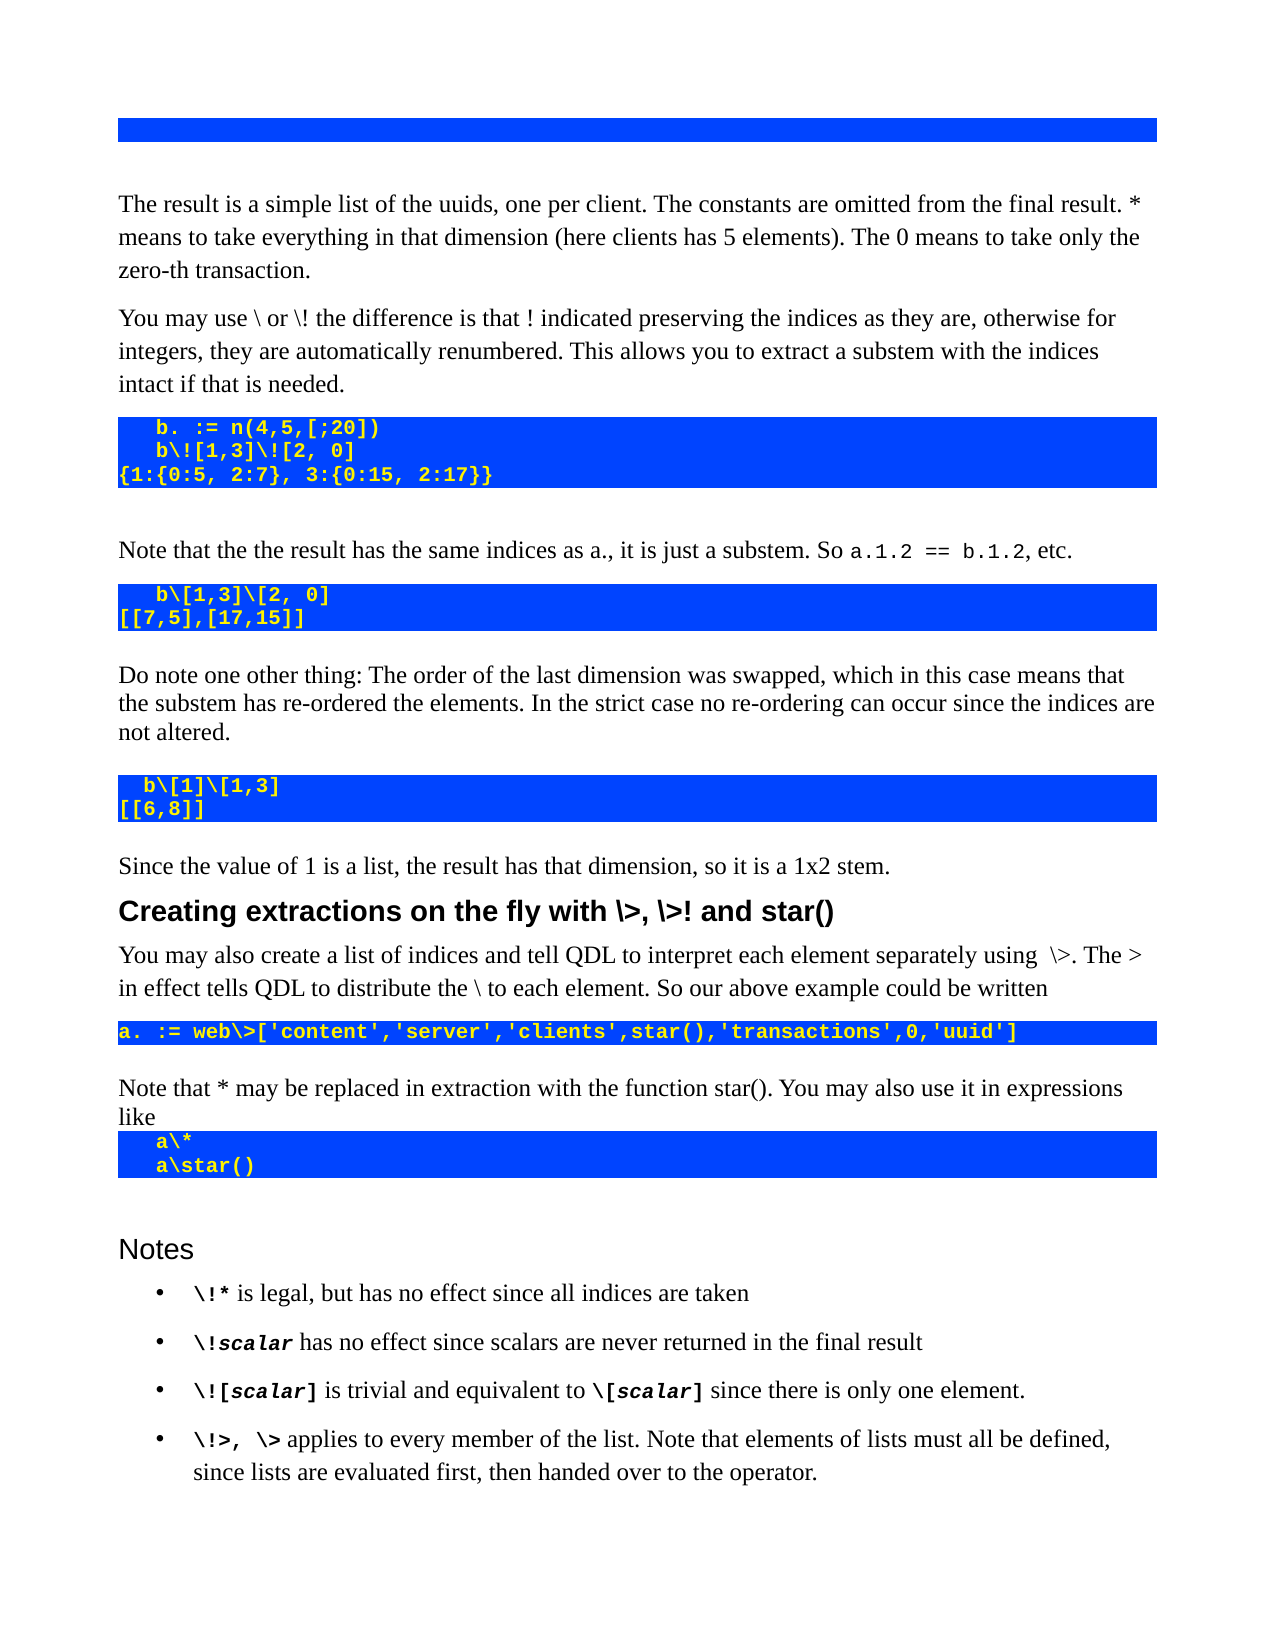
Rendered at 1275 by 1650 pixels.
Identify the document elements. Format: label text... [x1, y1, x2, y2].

text The result is a simple list of the uuids, one per client. The constants are omitted from the final result. * means to take everything in that dimension (here clients has 5 elements). The 0 means to take only the zero-th transaction. [118, 189, 1157, 284]
list \![scalar] is trivial and equivalent to \[scalar] since there is only one element. [156, 1375, 1157, 1405]
text Note that the the result has the same indices as a., it is just a substem. So a.1.2 == b.1.2, etc. [118, 535, 1157, 565]
list \!>, \> applies to every member of the list. Note that elements of lists must all be defined, since lists are evaluated first, then handed over to the operator. [156, 1424, 1157, 1486]
text b\[1,3]\[2, 0] [118, 584, 1157, 607]
text b\![1,3]\![2, 0] [118, 440, 1157, 464]
subtitle Notes [118, 1232, 1157, 1266]
text a. := web\>['content','server','clients',star(),'transactions',0,'uuid'] [118, 1021, 1157, 1045]
text Since the value of 1 is a list, the result has that dimension, so it is a 1x2 stem. [118, 851, 1157, 879]
text {1:{0:5, 2:7}, 3:{0:15, 2:17}} [118, 464, 1157, 488]
text You may use \ or \! the difference is that ! indicated preserving the indices as they are, otherwise for integers, they are automatically renumbered. This allows you to extract a substem with the indices intact if that is needed. [118, 303, 1157, 398]
list \!* is legal, but has no effect since all indices are taken [156, 1278, 1157, 1308]
text Note that * may be replaced in extraction with the function star(). You may also use it in expressions like [118, 1073, 1157, 1131]
text You may also create a list of indices and tell QDL to interpret each element separately using \>. The > in effect tells QDL to distribute the \ to each element. So our above example could be written [118, 940, 1157, 1002]
text [[6,8]] [118, 798, 1157, 822]
text a\* [118, 1131, 1157, 1154]
text [[7,5],[17,15]] [118, 607, 1157, 631]
text b\[1]\[1,3] [118, 775, 1157, 798]
text a\star() [118, 1154, 1157, 1178]
subtitle Creating extractions on the fly with \>, \>! and star() [118, 894, 1157, 928]
text b. := n(4,5,[;20]) [118, 417, 1157, 440]
list \!scalar has no effect since scalars are never returned in the final result [156, 1327, 1157, 1356]
text Do note one other thing: The order of the last dimension was swapped, which in this case means that the substem has re-ordered the elements. In the strict case no re-ordering can occur since the indices are not altered. [118, 660, 1157, 746]
